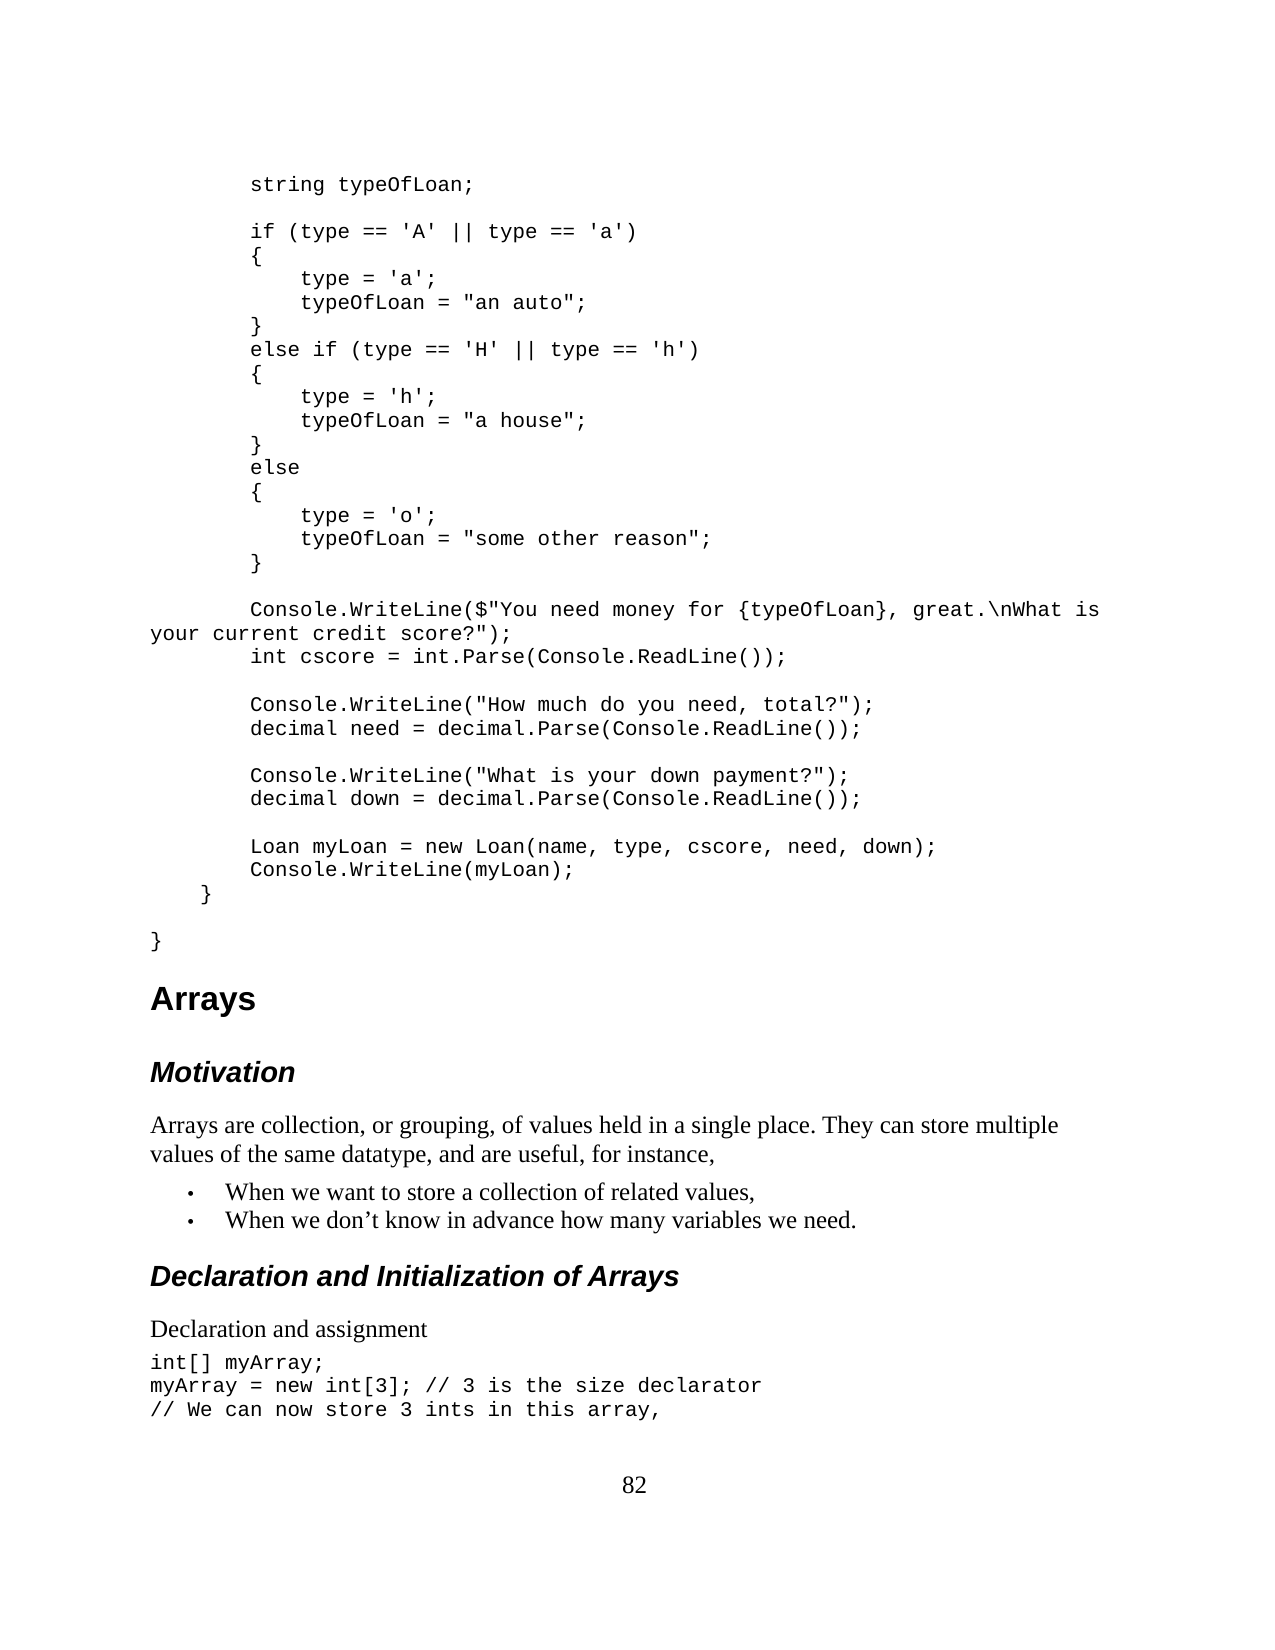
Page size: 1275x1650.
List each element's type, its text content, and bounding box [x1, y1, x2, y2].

text typeOfLoan = "some other reason"; [150, 528, 1125, 552]
text // We can now store 3 ints in this array, [150, 1399, 1125, 1423]
text Console.WriteLine("How much do you need, total?"); [150, 694, 1125, 717]
text string typeOfLoan; [150, 174, 1125, 197]
text int cscore = int.Parse(Console.ReadLine()); [150, 647, 1125, 670]
text typeOfLoan = "a house"; [150, 410, 1125, 434]
list When we don’t know in advance how many variables we need. [187, 1205, 1125, 1234]
text decimal down = decimal.Parse(Console.ReadLine()); [150, 788, 1125, 812]
list When we want to store a collection of related values, [187, 1177, 1125, 1205]
text Declaration and assignment [150, 1314, 1125, 1343]
subtitle Motivation [150, 1055, 1125, 1089]
text myArray = new int[3]; // 3 is the size declarator [150, 1375, 1125, 1399]
text Console.WriteLine(myLoan); [150, 859, 1125, 883]
text } [150, 883, 1125, 907]
text Loan myLoan = new Loan(name, type, cscore, need, down); [150, 836, 1125, 859]
text { [150, 244, 1125, 268]
text Console.WriteLine("What is your down payment?"); [150, 765, 1125, 788]
text if (type == 'A' || type == 'a') [150, 221, 1125, 244]
text int[] myArray; [150, 1352, 1125, 1375]
text Arrays are collection, or grouping, of values held in a single place. They can store multiple values of the same datatype, and are useful, for instance, [150, 1110, 1125, 1168]
subtitle Declaration and Initialization of Arrays [150, 1259, 1125, 1293]
text type = 'a'; [150, 268, 1125, 292]
subtitle Arrays [150, 979, 1125, 1018]
text } [150, 434, 1125, 457]
text } [150, 552, 1125, 576]
text } [150, 930, 1125, 954]
text type = 'h'; [150, 386, 1125, 410]
text } [150, 316, 1125, 339]
text else if (type == 'H' || type == 'h') [150, 339, 1125, 363]
text else [150, 457, 1125, 481]
text { [150, 481, 1125, 505]
text { [150, 363, 1125, 386]
text typeOfLoan = "an auto"; [150, 292, 1125, 316]
text decimal need = decimal.Parse(Console.ReadLine()); [150, 717, 1125, 741]
text Console.WriteLine($"You need money for {typeOfLoan}, great.\nWhat is your current credit score?"); [150, 599, 1125, 647]
text type = 'o'; [150, 505, 1125, 528]
